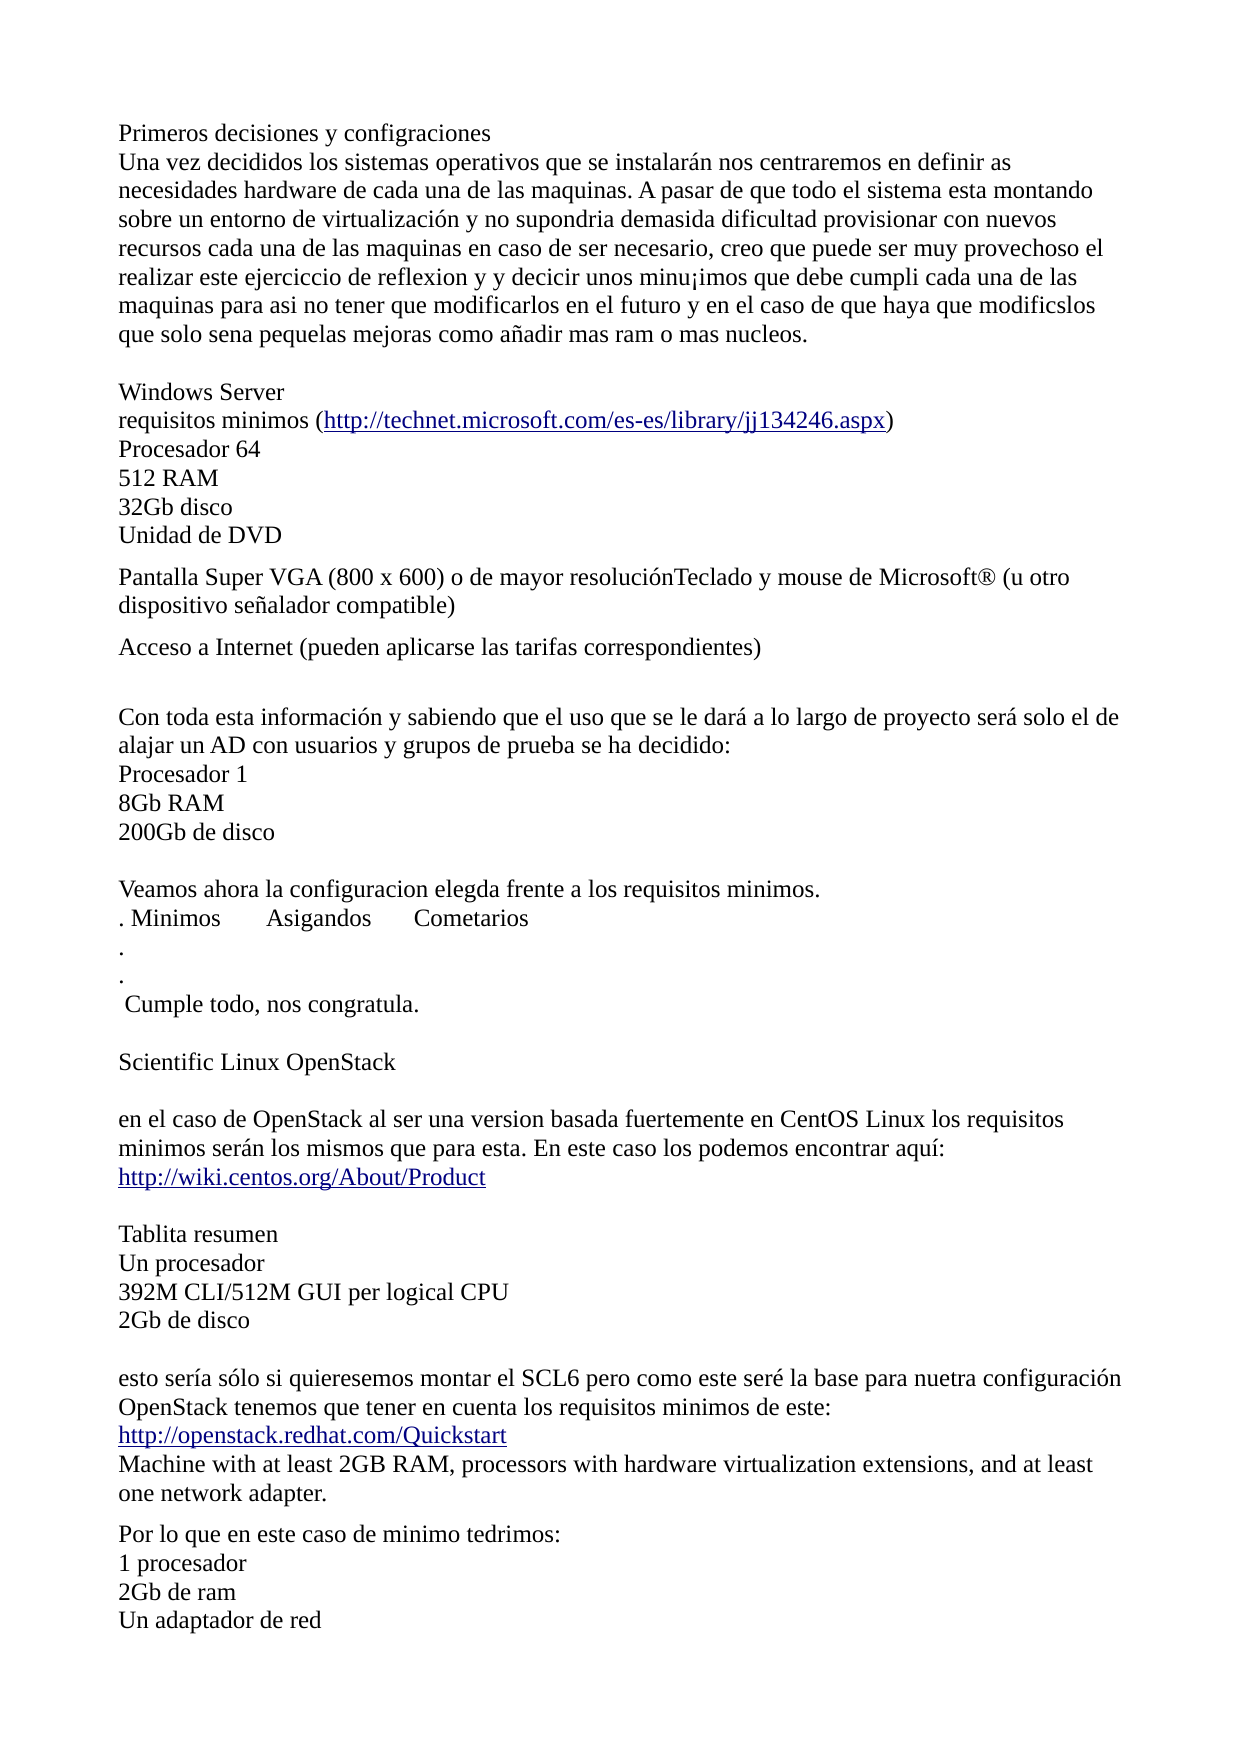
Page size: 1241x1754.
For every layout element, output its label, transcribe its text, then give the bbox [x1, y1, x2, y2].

text Acceso a Internet (pueden aplicarse las tarifas correspondientes) [118, 632, 1122, 689]
text 200Gb de disco [118, 817, 1122, 846]
text . Minimos Asigandos Cometarios [118, 903, 1122, 932]
text 2Gb de ram [118, 1577, 1122, 1606]
text 8Gb RAM [118, 788, 1122, 817]
text Windows Server [118, 377, 1122, 406]
text 1 procesador [118, 1548, 1122, 1577]
text esto sería sólo si quieresemos montar el SCL6 pero como este seré la base para nuetra configuración OpenStack tenemos que tener en cuenta los requisitos minimos de este: http://openstack.redhat.com/Quickstart [118, 1363, 1122, 1449]
text Veamos ahora la configuracion elegda frente a los requisitos minimos. [118, 874, 1122, 903]
text Primeros decisiones y configraciones [118, 118, 1122, 147]
text Tablita resumen [118, 1219, 1122, 1248]
text 512 RAM [118, 463, 1122, 492]
text Scientific Linux OpenStack [118, 1047, 1122, 1076]
text Cumple todo, nos congratula. [118, 989, 1122, 1018]
text Procesador 64 [118, 434, 1122, 463]
text 392M CLI/512M GUI per logical CPU [118, 1277, 1122, 1306]
text Machine with at least 2GB RAM, processors with hardware virtualization extensions, and at least one network adapter. [118, 1449, 1122, 1507]
text Procesador 1 [118, 759, 1122, 788]
text Por lo que en este caso de minimo tedrimos: [118, 1519, 1122, 1548]
text en el caso de OpenStack al ser una version basada fuertemente en CentOS Linux los requisitos minimos serán los mismos que para esta. En este caso los podemos encontrar aquí: http://wiki.centos.org/About/Product [118, 1104, 1122, 1191]
text . [118, 961, 1122, 989]
text Unidad de DVD [118, 521, 1122, 549]
text 32Gb disco [118, 492, 1122, 521]
text . [118, 932, 1122, 961]
text requisitos minimos (http://technet.microsoft.com/es-es/library/jj134246.aspx) [118, 406, 1122, 434]
text Una vez decididos los sistemas operativos que se instalarán nos centraremos en definir as necesidades hardware de cada una de las maquinas. A pasar de que todo el sistema esta montando sobre un entorno de virtualización y no supondria demasida dificultad provisionar con nuevos recursos cada una de las maquinas en caso de ser necesario, creo que puede ser muy provechoso el realizar este ejerciccio de reflexion y y decicir unos minu¡imos que debe cumpli cada una de las maquinas para asi no tener que modificarlos en el futuro y en el caso de que haya que modificslos que solo sena pequelas mejoras como añadir mas ram o mas nucleos. [118, 147, 1122, 348]
text Un adaptador de red [118, 1606, 1122, 1634]
text Con toda esta información y sabiendo que el uso que se le dará a lo largo de proyecto será solo el de alajar un AD con usuarios y grupos de prueba se ha decidido: [118, 702, 1122, 759]
text Un procesador [118, 1248, 1122, 1277]
text Pantalla Super VGA (800 x 600) o de mayor resoluciónTeclado y mouse de Microsoft® (u otro dispositivo señalador compatible) [118, 562, 1122, 619]
text 2Gb de disco [118, 1306, 1122, 1334]
